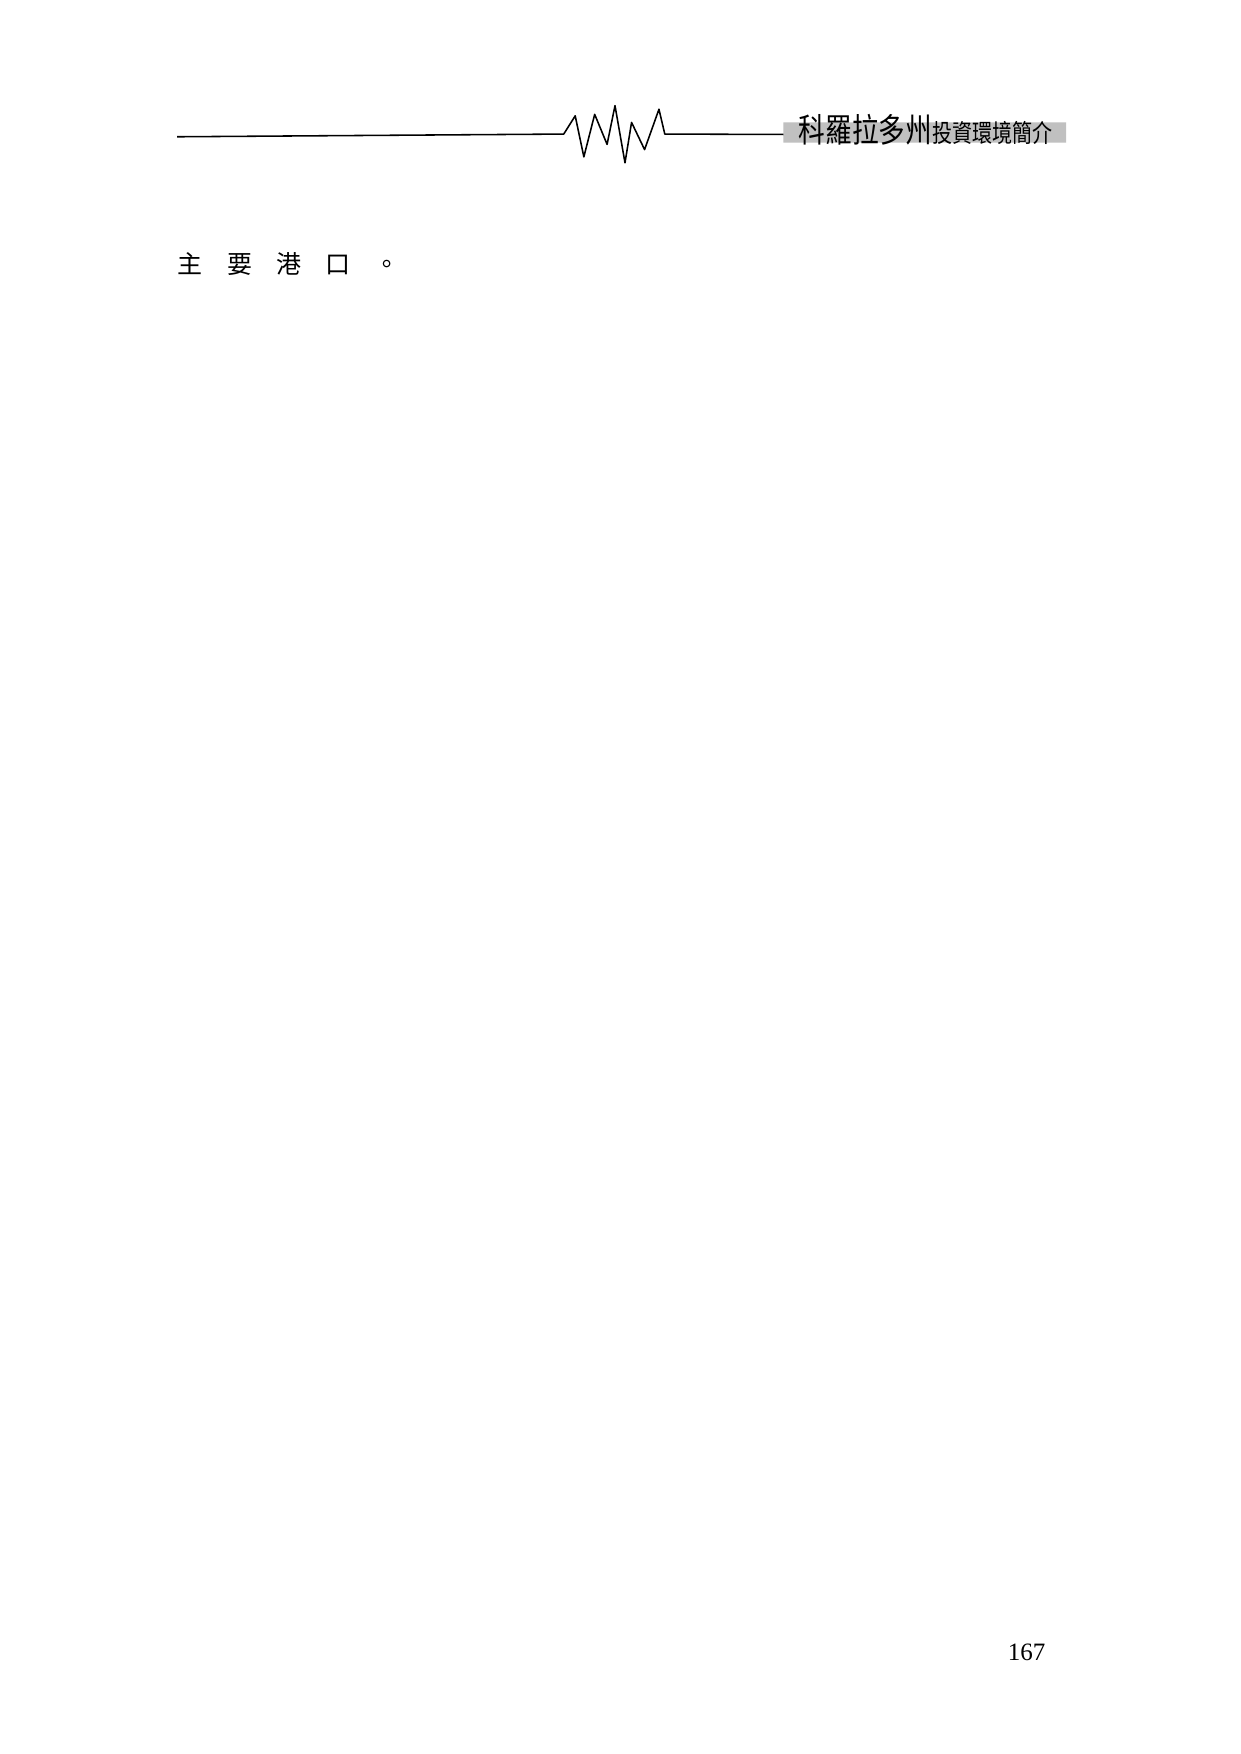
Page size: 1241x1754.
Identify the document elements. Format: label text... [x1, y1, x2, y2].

text 主要港口。 [178, 236, 1063, 290]
